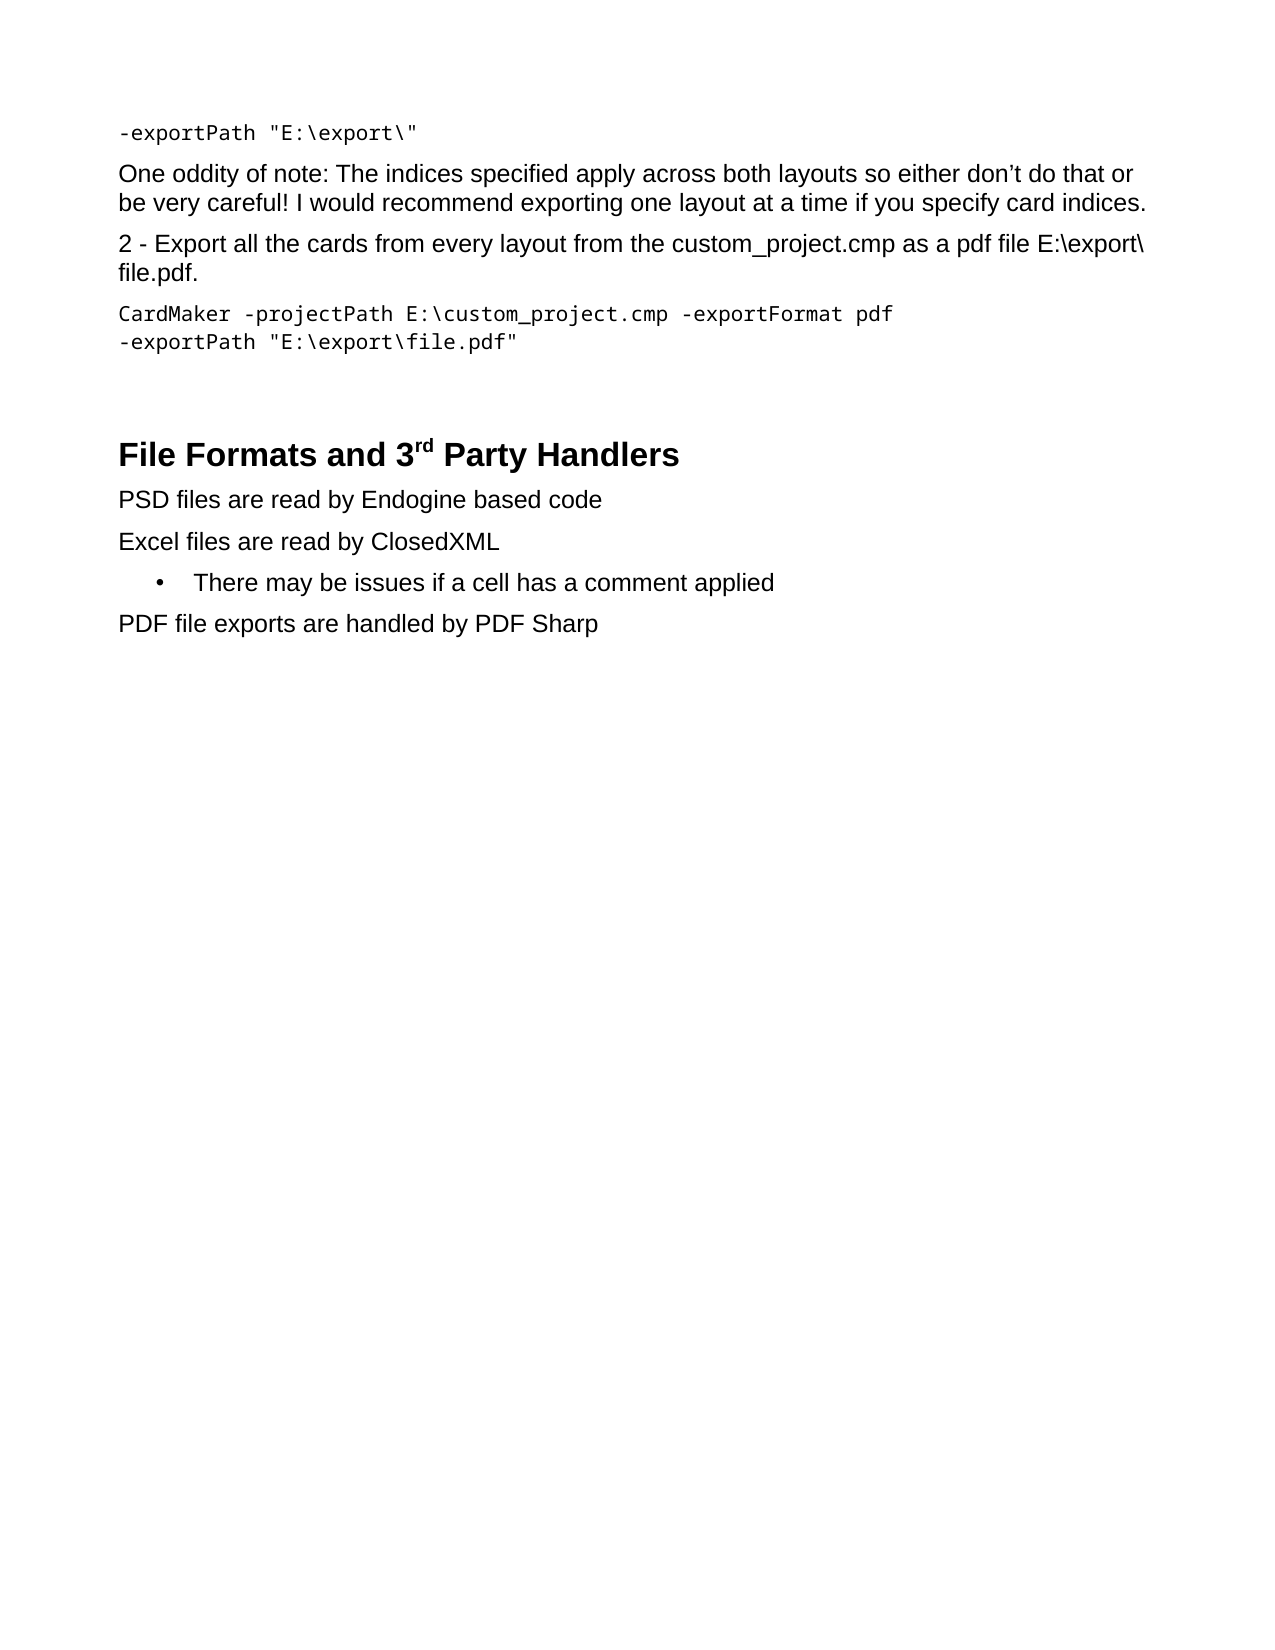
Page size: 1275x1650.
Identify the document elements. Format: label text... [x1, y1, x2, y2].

text CardMaker -projectPath E:\custom_project.cmp -exportFormat pdf -exportPath "E:\export\file.pdf" [118, 299, 1157, 356]
text -exportPath "E:\export\" [118, 118, 1157, 147]
text One oddity of note: The indices specified apply across both layouts so either don’t do that or be very careful! I would recommend exporting one layout at a time if you specify card indices. [118, 159, 1157, 217]
subtitle File Formats and 3rd Party Handlers [118, 434, 1157, 473]
list There may be issues if a cell has a comment applied [156, 568, 1157, 597]
text PSD files are read by Endogine based code [118, 486, 1157, 514]
text Excel files are read by ClosedXML [118, 527, 1157, 556]
text PDF file exports are handled by PDF Sharp [118, 609, 1157, 638]
text 2 - Export all the cards from every layout from the custom_project.cmp as a pdf file E:\export\file.pdf. [118, 229, 1157, 287]
